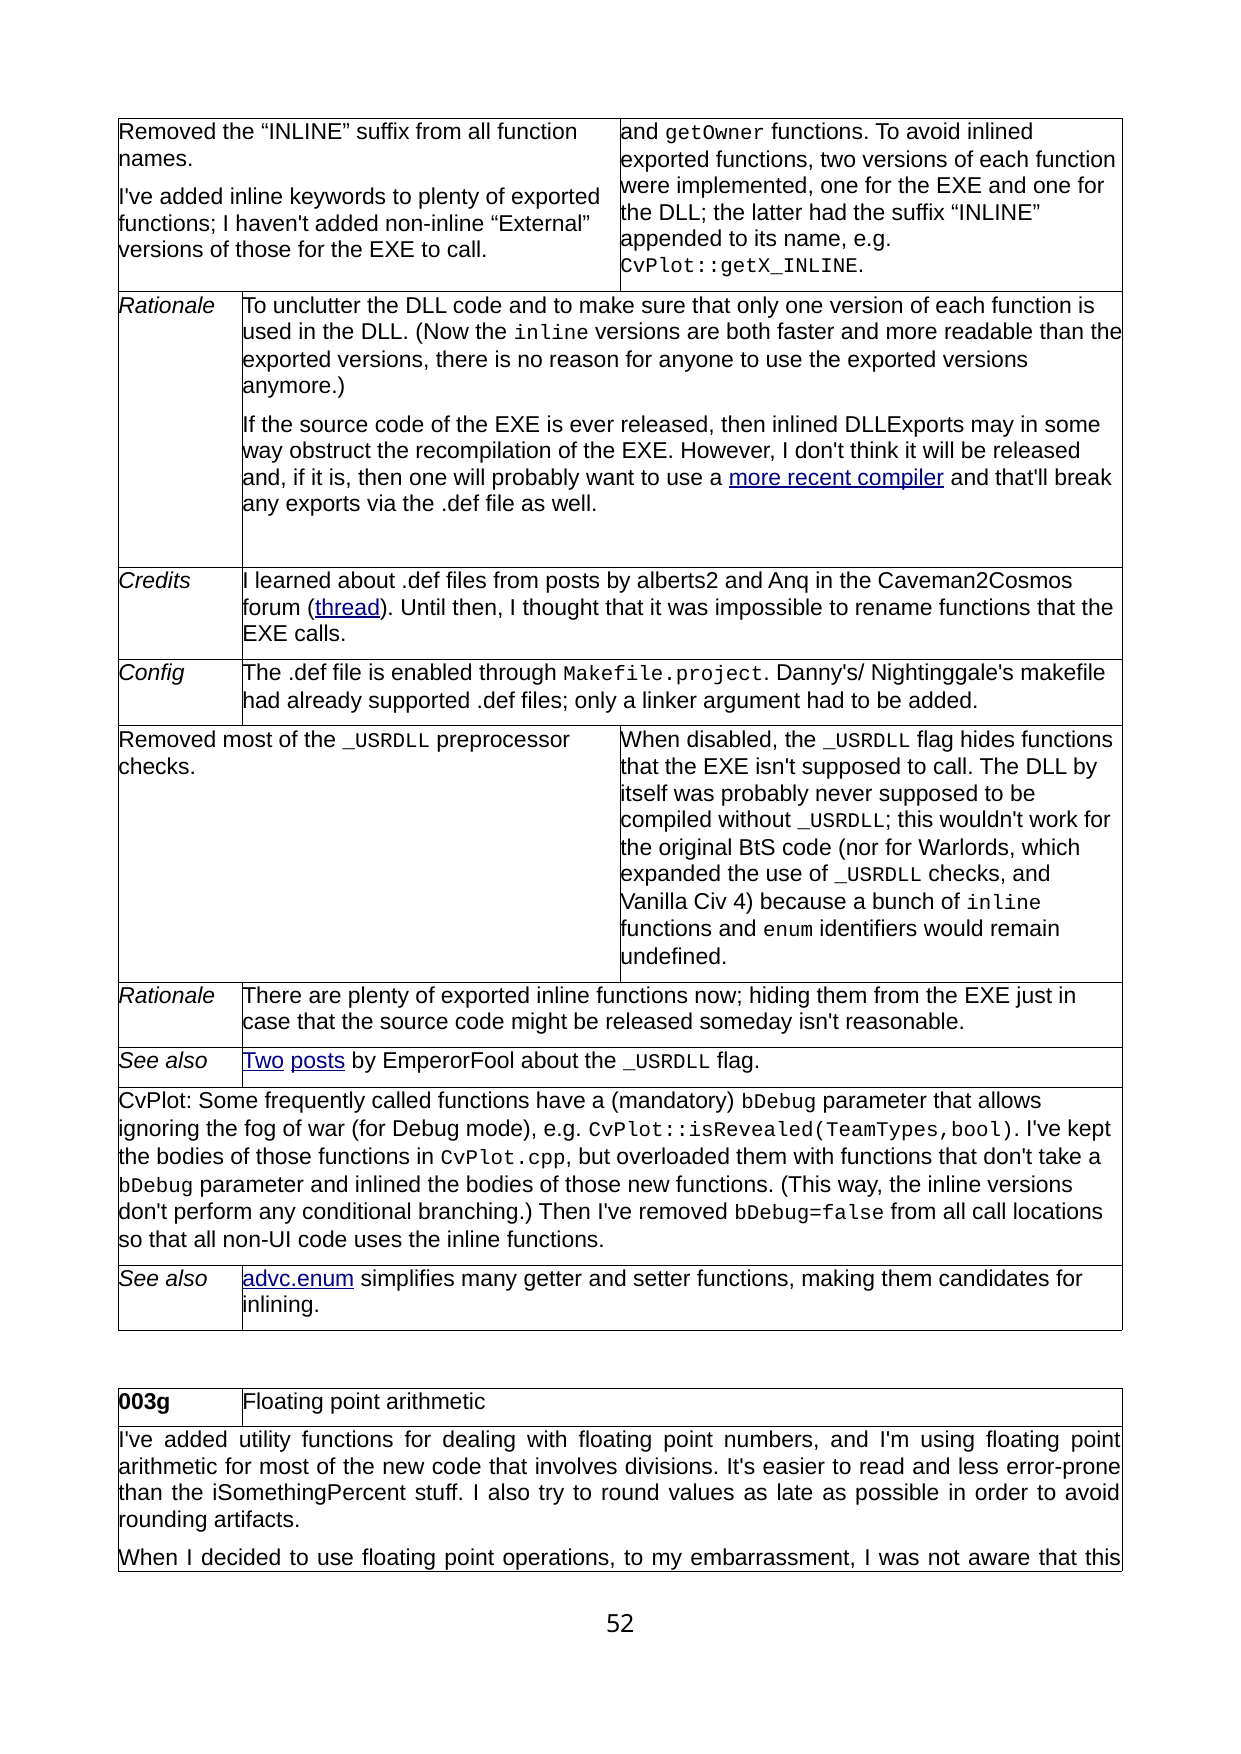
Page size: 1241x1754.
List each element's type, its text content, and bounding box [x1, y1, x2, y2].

table_cell Removed the “INLINE” suffix from all function names. I've added inline keywords to plenty of exported functions; I haven't added non-inline “External” versions of those for the EXE to call. [119, 119, 620, 291]
table_cell I've added utility functions for dealing with floating point numbers, and I'm using floating point arithmetic for most of the new code that involves divisions. It's easier to read and less error-prone than the iSomethingPercent stuff. I also try to round values as late as possible in order to avoid rounding artifacts. When I decided to use floating point operations, to my embarrassment, I was not aware that this [119, 1427, 1122, 1571]
table_cell Config [119, 660, 242, 725]
table_cell Rationale [119, 983, 242, 1047]
table_cell Removed most of the _USRDLL preprocessor checks. [119, 726, 620, 982]
table_cell CvPlot: Some frequently called functions have a (mandatory) bDebug parameter that allows ignoring the fog of war (for Debug mode), e.g. CvPlot::isRevealed(TeamTypes,bool). I've kept the bodies of those functions in CvPlot.cpp, but overloaded them with functions that don't take a bDebug parameter and inlined the bodies of those new functions. (This way, the inline versions don't perform any conditional branching.) Then I've removed bDebug=false from all call locations so that all non-UI code uses the inline functions. [119, 1088, 1122, 1265]
table_cell To unclutter the DLL code and to make sure that only one version of each function is used in the DLL. (Now the inline versions are both faster and more readable than the exported versions, there is no reason for anyone to use the exported versions anymore.) If the source code of the EXE is ever released, then inlined DLLExports may in some way obstruct the recompilation of the EXE. However, I don't think it will be released and, if it is, then one will probably want to use a more recent compiler and that'll break any exports via the .def file as well. [243, 292, 1122, 567]
table_cell advc.enum simplifies many getter and setter functions, making them candidates for inlining. [243, 1266, 1122, 1330]
table_header 003g [119, 1389, 242, 1426]
table_cell and getOwner functions. To avoid inlined exported functions, two versions of each function were implemented, one for the EXE and one for the DLL; the latter had the suffix “INLINE” appended to its name, e.g. CvPlot::getX_INLINE. [621, 119, 1122, 291]
table_header Floating point arithmetic [243, 1389, 1122, 1426]
table_cell Credits [119, 568, 242, 659]
table_cell See also [119, 1266, 242, 1330]
table_cell When disabled, the _USRDLL flag hides functions that the EXE isn't supposed to call. The DLL by itself was probably never supposed to be compiled without _USRDLL; this wouldn't work for the original BtS code (nor for Warlords, which expanded the use of _USRDLL checks, and Vanilla Civ 4) because a bunch of inline functions and enum identifiers would remain undefined. [621, 726, 1122, 982]
table_cell See also [119, 1048, 242, 1087]
table_cell Two posts by EmperorFool about the _USRDLL flag. [243, 1048, 1122, 1087]
table_cell Rationale [119, 292, 242, 567]
table_cell The .def file is enabled through Makefile.project. Danny's/ Nightinggale's makefile had already supported .def files; only a linker argument had to be added. [243, 660, 1122, 725]
table_cell I learned about .def files from posts by alberts2 and Anq in the Caveman2Cosmos forum (thread). Until then, I thought that it was impossible to rename functions that the EXE calls. [243, 568, 1122, 659]
table_cell There are plenty of exported inline functions now; hiding them from the EXE just in case that the source code might be released someday isn't reasonable. [243, 983, 1122, 1047]
